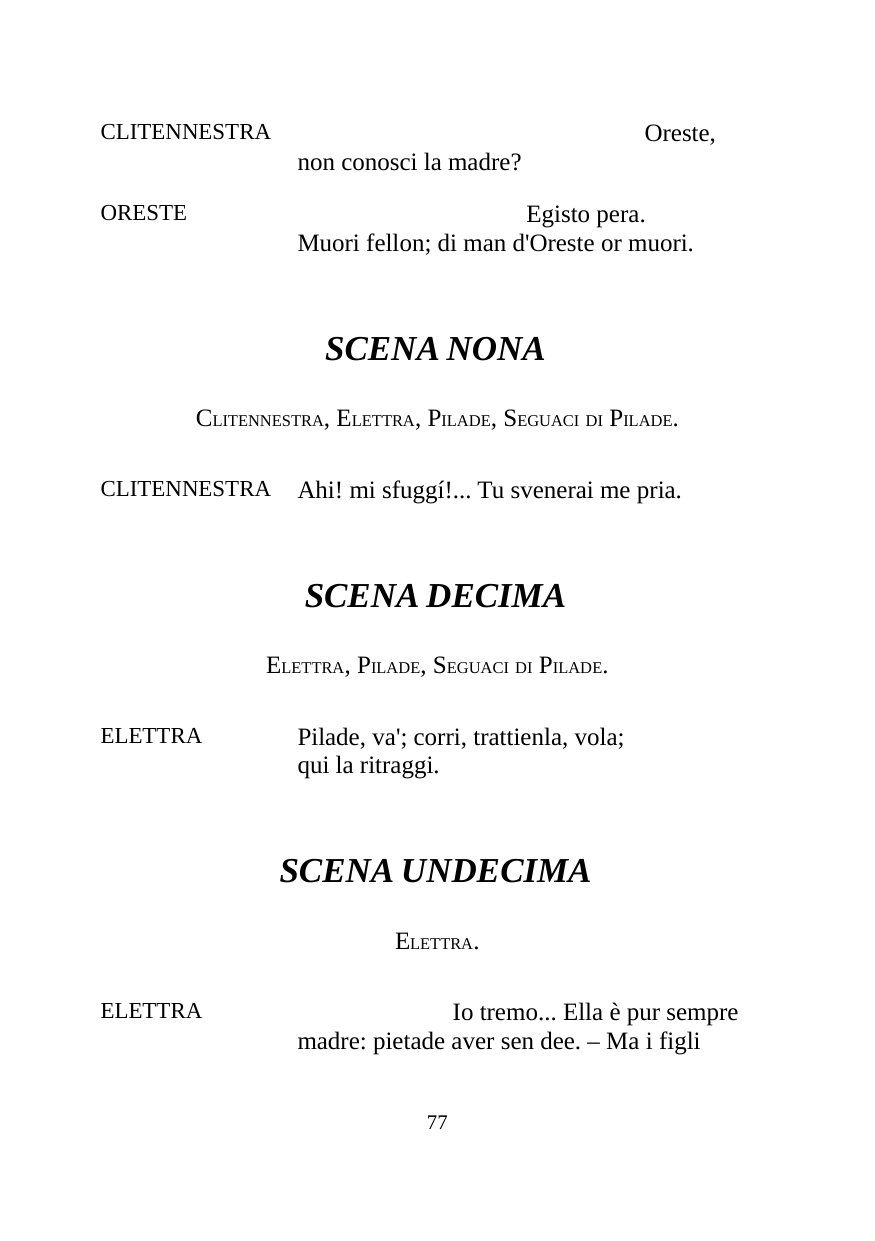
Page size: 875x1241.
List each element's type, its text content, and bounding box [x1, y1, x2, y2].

table_header ELETTRA [89, 710, 286, 791]
subtitle SCENA NONA [88, 327, 786, 368]
table_header CLITENNESTRA [89, 463, 286, 515]
table_header Pilade, va'; corri, trattienla, vola; qui la ritraggi. [286, 710, 785, 791]
text Clitennestra, Elettra, Pilade, Seguaci di Pilade. [88, 403, 786, 432]
subtitle SCENA UNDECIMA [88, 850, 786, 890]
table_header Ahi! mi sfuggí!... Tu svenerai me pria. [286, 463, 785, 515]
table_cell Egisto pera. Muori fellon; di man d'Oreste or muori. [286, 187, 785, 268]
table_header Io tremo... Ella è pur sempre madre: pietade aver sen dee. – Ma i figli [286, 986, 785, 1067]
text Elettra, Pilade, Seguaci di Pilade. [88, 650, 786, 679]
table_header ELETTRA [89, 986, 286, 1067]
table_cell Oreste, non conosci la madre? [286, 106, 785, 187]
table_cell ORESTE [89, 187, 286, 268]
text Elettra. [88, 926, 786, 954]
table_cell CLITENNESTRA [89, 106, 286, 187]
subtitle SCENA DECIMA [88, 574, 786, 614]
